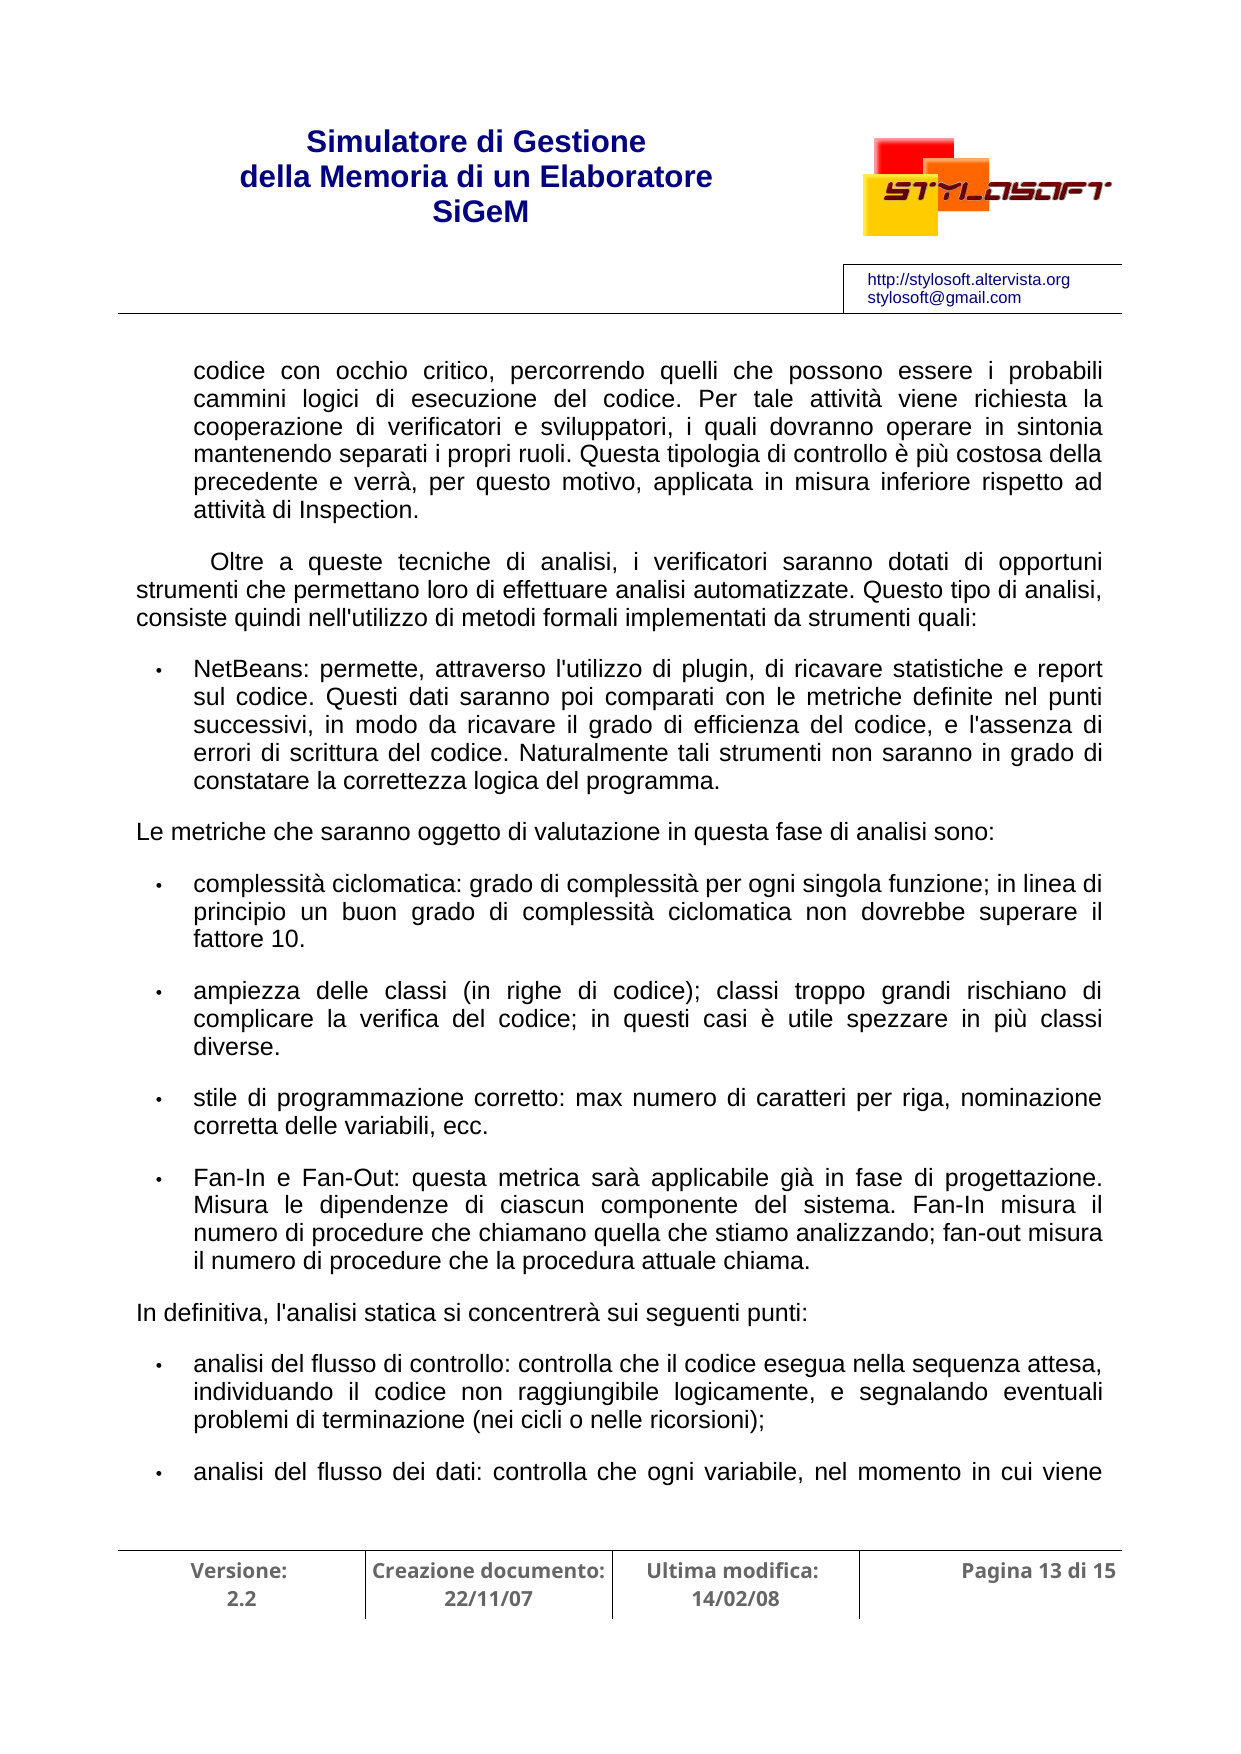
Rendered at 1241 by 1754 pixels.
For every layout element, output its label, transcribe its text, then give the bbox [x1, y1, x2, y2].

list NetBeans: permette, attraverso l'utilizzo di plugin, di ricavare statistiche e report sul codice. Questi dati saranno poi comparati con le metriche definite nel punti successivi, in modo da ricavare il grado di efficienza del codice, e l'assenza di errori di scrittura del codice. Naturalmente tali strumenti non saranno in grado di constatare la correttezza logica del programma. [156, 655, 1104, 794]
text In definitiva, l'analisi statica si concentrerà sui seguenti punti: [136, 1299, 1104, 1327]
list Fan-In e Fan-Out: questa metrica sarà applicabile già in fase di progettazione. Misura le dipendenze di ciascun componente del sistema. Fan-In misura il numero di procedure che chiamano quella che stiamo analizzando; fan-out misura il numero di procedure che la procedura attuale chiama. [156, 1163, 1104, 1275]
list analisi del flusso di controllo: controlla che il codice esegua nella sequenza attesa, individuando il codice non raggiungibile logicamente, e segnalando eventuali problemi di terminazione (nei cicli o nelle ricorsioni); [156, 1350, 1104, 1434]
list complessità ciclomatica: grado di complessità per ogni singola funzione; in linea di principio un buon grado di complessità ciclomatica non dovrebbe superare il fattore 10. [156, 869, 1104, 953]
picture [848, 123, 1117, 247]
text Oltre a queste tecniche di analisi, i verificatori saranno dotati di opportuni strumenti che permettano loro di effettuare analisi automatizzate. Questo tipo di analisi, consiste quindi nell'utilizzo di metodi formali implementati da strumenti quali: [136, 548, 1104, 631]
list codice con occhio critico, percorrendo quelli che possono essere i probabili cammini logici di esecuzione del codice. Per tale attività viene richiesta la cooperazione di verificatori e sviluppatori, i quali dovranno operare in sintonia mantenendo separati i propri ruoli. Questa tipologia di controllo è più costosa della precedente e verrà, per questo motivo, applicata in misura inferiore rispetto ad attività di Inspection. [156, 357, 1104, 524]
list ampiezza delle classi (in righe di codice); classi troppo grandi rischiano di complicare la verifica del codice; in questi casi è utile spezzare in più classi diverse. [156, 977, 1104, 1061]
text Le metriche che saranno oggetto di valutazione in questa fase di analisi sono: [136, 818, 1104, 846]
list analisi del flusso dei dati: controlla che ogni variabile, nel momento in cui viene [156, 1457, 1104, 1485]
list stile di programmazione corretto: max numero di caratteri per riga, nominazione corretta delle variabili, ecc. [156, 1084, 1104, 1140]
